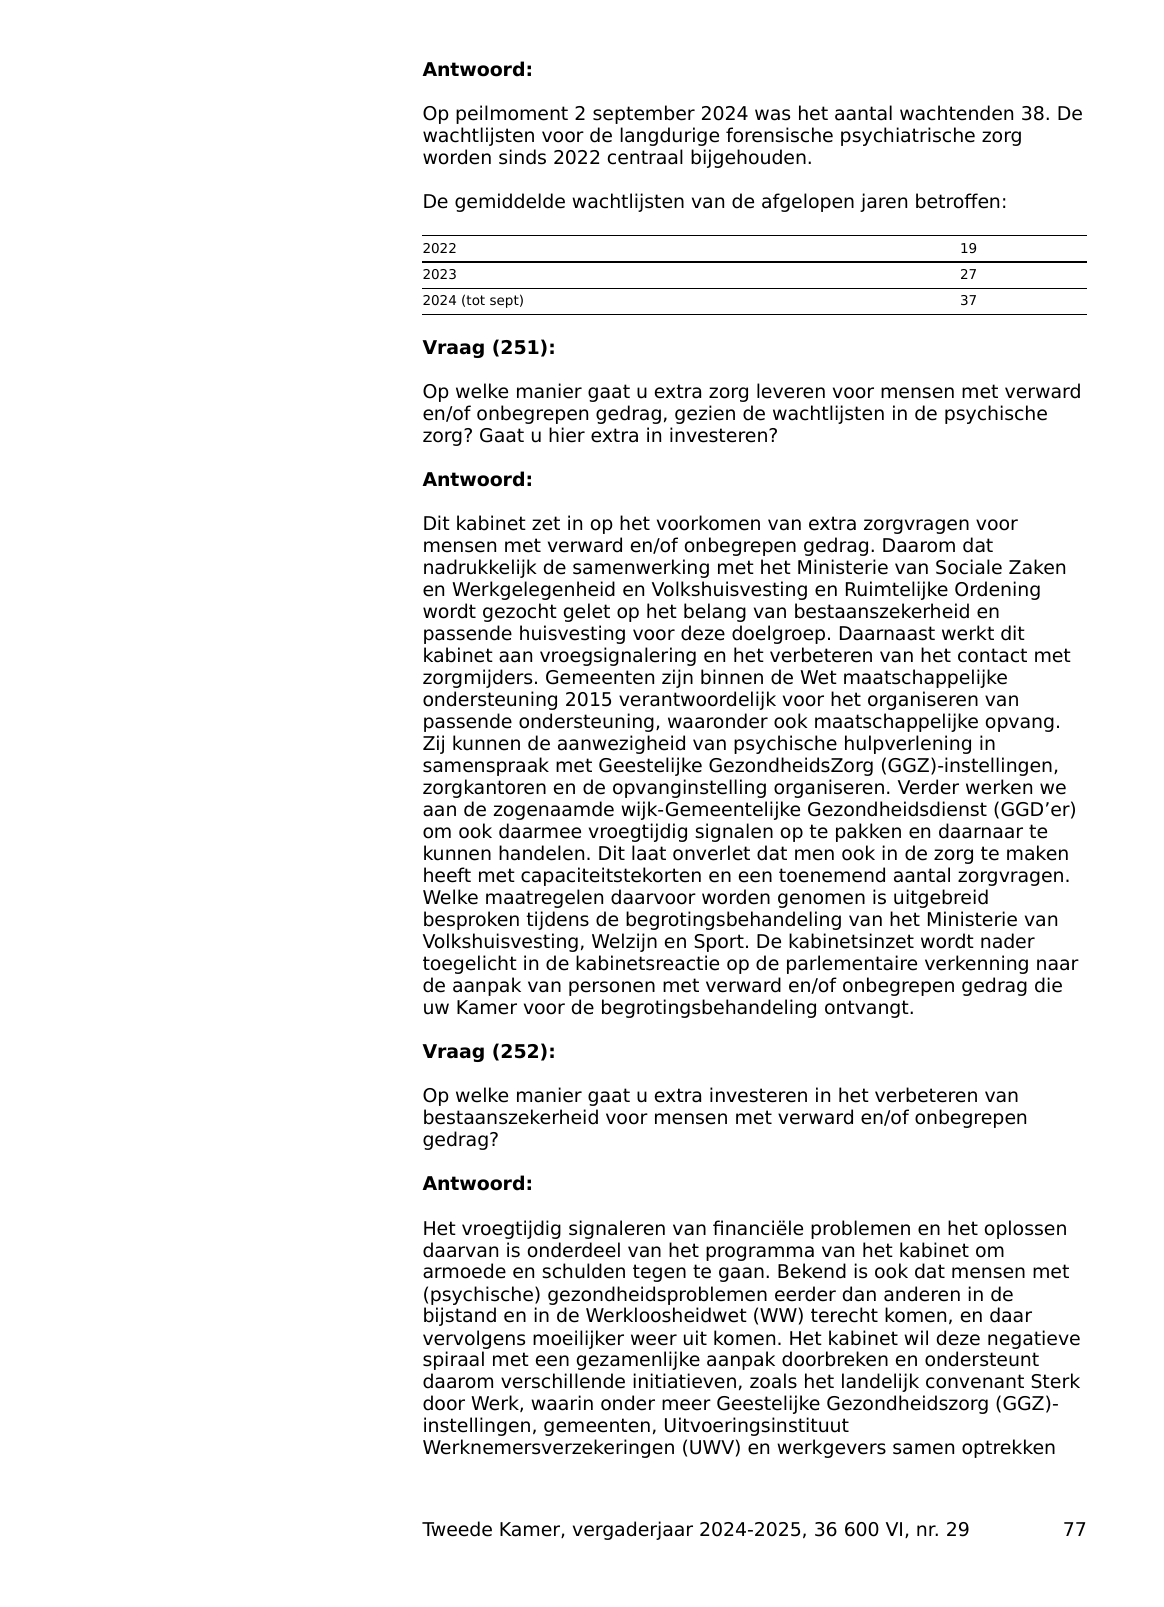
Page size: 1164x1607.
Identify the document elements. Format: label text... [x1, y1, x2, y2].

subtitle Vraag (251): [422, 337, 1087, 359]
table_cell 27 [954, 263, 1087, 287]
text Op welke manier gaat u extra investeren in het verbeteren van bestaanszekerheid voor mensen met verward en/of onbegrepen gedrag? [422, 1085, 1087, 1151]
table_cell 37 [954, 289, 1087, 314]
table_header 2022 [422, 236, 954, 261]
table_cell 2023 [422, 263, 954, 287]
table_cell 2024 (tot sept) [422, 289, 954, 314]
subtitle Antwoord: [422, 469, 1087, 491]
text De gemiddelde wachtlijsten van de afgelopen jaren betroffen: [422, 191, 1087, 213]
subtitle Antwoord: [422, 1173, 1087, 1195]
text Op welke manier gaat u extra zorg leveren voor mensen met verward en/of onbegrepen gedrag, gezien de wachtlijsten in de psychische zorg? Gaat u hier extra in investeren? [422, 381, 1087, 447]
table_header 19 [954, 236, 1087, 261]
text Op peilmoment 2 september 2024 was het aantal wachtenden 38. De wachtlijsten voor de langdurige forensische psychiatrische zorg worden sinds 2022 centraal bijgehouden. [422, 103, 1087, 169]
subtitle Antwoord: [422, 59, 1087, 81]
subtitle Vraag (252): [422, 1041, 1087, 1063]
text Het vroegtijdig signaleren van financiële problemen en het oplossen daarvan is onderdeel van het programma van het kabinet om armoede en schulden tegen te gaan. Bekend is ook dat mensen met (psychische) gezondheidsproblemen eerder dan anderen in de bijstand en in de Werkloosheidwet (WW) terecht komen, en daar vervolgens moeilijker weer uit komen. Het kabinet wil deze negatieve spiraal met een gezamenlijke aanpak doorbreken en ondersteunt daarom verschillende initiatieven, zoals het landelijk convenant Sterk door Werk, waarin onder meer Geestelijke Gezondheidszorg (GGZ)-instellingen, gemeenten, Uitvoeringsinstituut Werknemersverzekeringen (UWV) en werkgevers samen optrekken [422, 1217, 1087, 1459]
text Dit kabinet zet in op het voorkomen van extra zorgvragen voor mensen met verward en/of onbegrepen gedrag. Daarom dat nadrukkelijk de samenwerking met het Ministerie van Sociale Zaken en Werkgelegenheid en Volkshuisvesting en Ruimtelijke Ordening wordt gezocht gelet op het belang van bestaanszekerheid en passende huisvesting voor deze doelgroep. Daarnaast werkt dit kabinet aan vroegsignalering en het verbeteren van het contact met zorgmijders. Gemeenten zijn binnen de Wet maatschappelijke ondersteuning 2015 verantwoordelijk voor het organiseren van passende ondersteuning, waaronder ook maatschappelijke opvang. Zij kunnen de aanwezigheid van psychische hulpverlening in samenspraak met Geestelijke GezondheidsZorg (GGZ)-instellingen, zorgkantoren en de opvanginstelling organiseren. Verder werken we aan de zogenaamde wijk-Gemeentelijke Gezondheidsdienst (GGD’er) om ook daarmee vroegtijdig signalen op te pakken en daarnaar te kunnen handelen. Dit laat onverlet dat men ook in de zorg te maken heeft met capaciteitstekorten en een toenemend aantal zorgvragen. Welke maatregelen daarvoor worden genomen is uitgebreid besproken tijdens de begrotingsbehandeling van het Ministerie van Volkshuisvesting, Welzijn en Sport. De kabinetsinzet wordt nader toegelicht in de kabinetsreactie op de parlementaire verkenning naar de aanpak van personen met verward en/of onbegrepen gedrag die uw Kamer voor de begrotingsbehandeling ontvangt. [422, 513, 1087, 1019]
